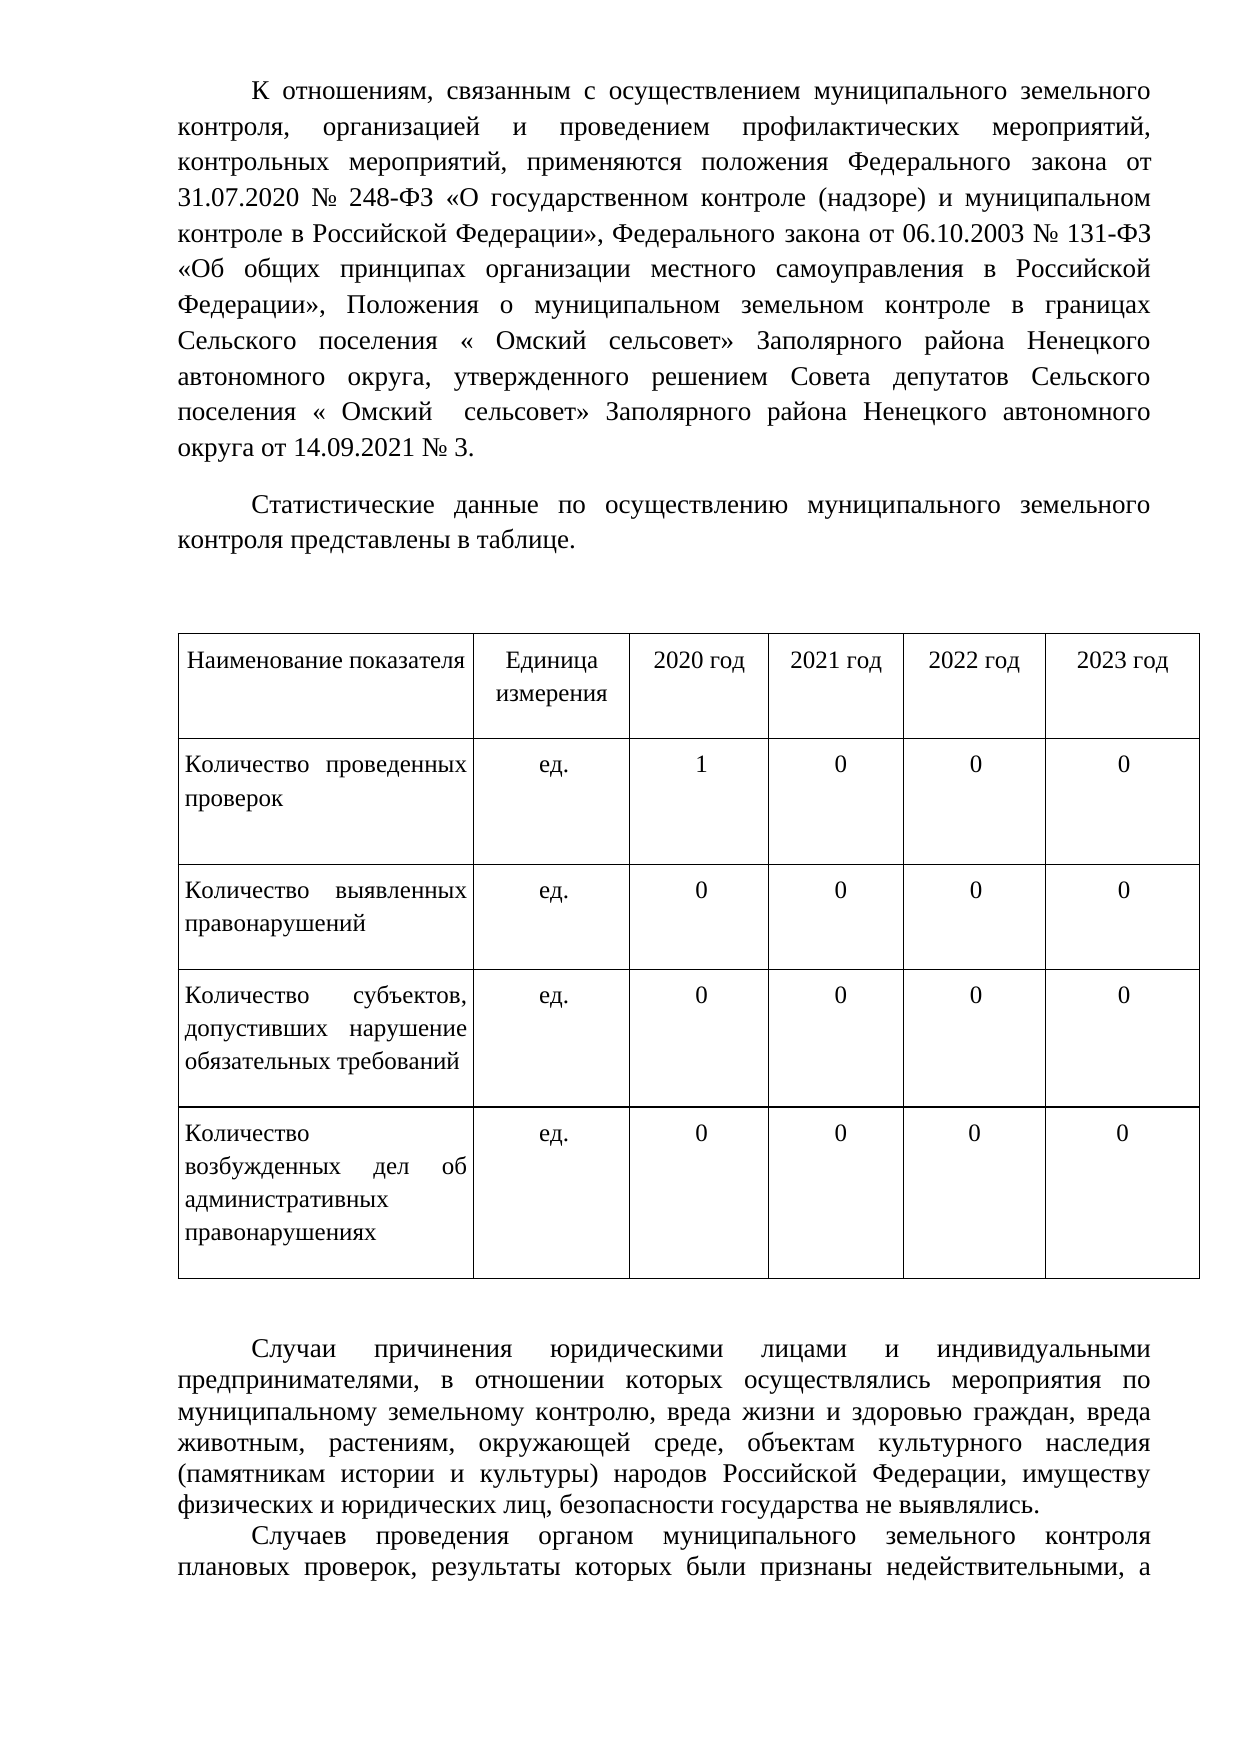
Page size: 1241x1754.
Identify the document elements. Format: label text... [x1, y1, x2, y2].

table_cell 0 [769, 865, 903, 968]
table_cell 0 [904, 865, 1045, 968]
table_header Единица измерения [474, 634, 629, 738]
table_cell Количество возбужденных дел об административных правонарушениях [179, 1108, 473, 1277]
text Случаи причинения юридическими лицами и индивидуальными предпринимателями, в отношении которых осуществлялись мероприятия по муниципальному земельному контролю, вреда жизни и здоровью граждан, вреда животным, растениям, окружающей среде, объектам культурного наследия (памятникам истории и культуры) народов Российской Федерации, имуществу физических и юридических лиц, безопасности государства не выявлялись. [177, 1332, 1152, 1519]
text К отношениям, связанным с осуществлением муниципального земельного контроля, организацией и проведением профилактических мероприятий, контрольных мероприятий, применяются положения Федерального закона от 31.07.2020 № 248-ФЗ «О государственном контроле (надзоре) и муниципальном контроле в Российской Федерации», Федерального закона от 06.10.2003 № 131-ФЗ «Об общих принципах организации местного самоуправления в Российской Федерации», Положения о муниципальном земельном контроле в границах Сельского поселения « Омский сельсовет» Заполярного района Ненецкого автономного округа, утвержденного решением Совета депутатов Сельского поселения « Омский сельсовет» Заполярного района Ненецкого автономного округа от 14.09.2021 № 3. [177, 74, 1152, 462]
table_cell 0 [1046, 970, 1199, 1106]
table_cell 1 [630, 739, 768, 864]
table_cell 0 [904, 739, 1045, 864]
table_cell 0 [630, 865, 768, 968]
table_cell Количество выявленных правонарушений [179, 865, 473, 968]
table_cell 0 [904, 1108, 1045, 1277]
text Статистические данные по осуществлению муниципального земельного контроля представлены в таблице. [177, 488, 1152, 554]
table_header 2020 год [630, 634, 768, 738]
table_cell Количество субъектов, допустивших нарушение обязательных требований [179, 970, 473, 1106]
table_cell 0 [1046, 1108, 1199, 1277]
table_cell 0 [630, 970, 768, 1106]
table_cell 0 [1046, 865, 1199, 968]
table_cell ед. [474, 739, 629, 864]
table_cell 0 [1046, 739, 1199, 864]
table_cell 0 [630, 1108, 768, 1277]
table_cell 0 [769, 1108, 903, 1277]
table_cell 0 [769, 739, 903, 864]
table_cell 0 [904, 970, 1045, 1106]
text Случаев проведения органом муниципального земельного контроля плановых проверок, результаты которых были признаны недействительными, а [177, 1519, 1152, 1581]
table_cell ед. [474, 1108, 629, 1277]
table_cell 0 [769, 970, 903, 1106]
table_cell Количество проведенных проверок [179, 739, 473, 864]
table_cell ед. [474, 865, 629, 968]
table_header 2022 год [904, 634, 1045, 738]
table_header Наименование показателя [179, 634, 473, 738]
table_header 2023 год [1046, 634, 1199, 738]
table_header 2021 год [769, 634, 903, 738]
table_cell ед. [474, 970, 629, 1106]
